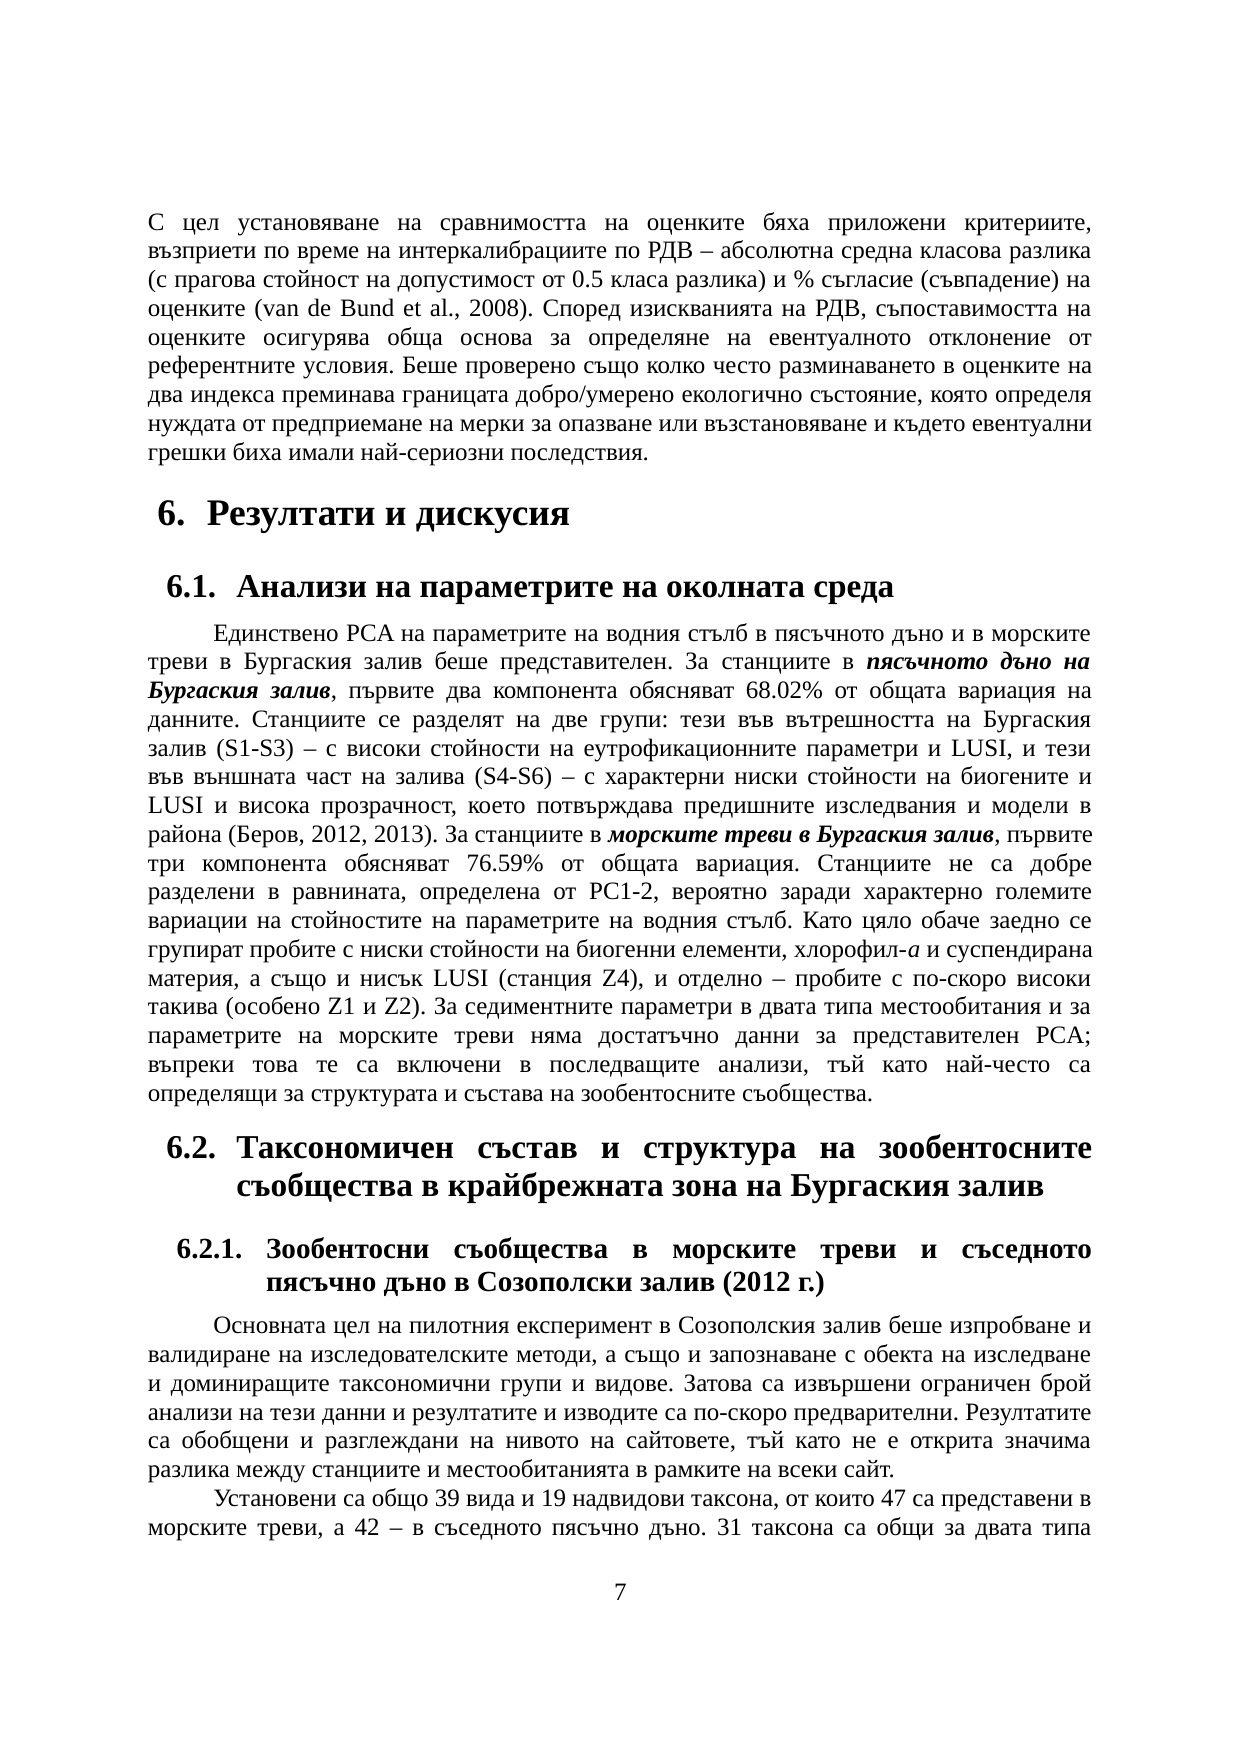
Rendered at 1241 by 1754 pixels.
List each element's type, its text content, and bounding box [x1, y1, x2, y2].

text Единствено PCA на параметрите на водния стълб в пясъчното дъно и в морските треви в Бургаския залив беше представителен. За станциите в пясъчното дъно на Бургаския залив, първите два компонента обясняват 68.02% от общата вариация на данните. Станциите се разделят на две групи: тези във вътрешността на Бургаския залив (S1-S3) – с високи стойности на еутрофикационните параметри и LUSI, и тези във външната част на залива (S4-S6) – с характерни ниски стойности на биогените и LUSI и висока прозрачност, което потвърждава предишните изследвания и модели в района (Беров, 2012, 2013). За станциите в морските треви в Бургаския залив, първите три компонента обясняват 76.59% от общата вариация. Станциите не са добре разделени в равнината, определена от PC1-2, вероятно заради характерно големите вариации на стойностите на параметрите на водния стълб. Като цяло обаче заедно се групират пробите с ниски стойности на биогенни елементи, хлорофил-а и суспендирана материя, а също и нисък LUSI (станция Z4), и отделно – пробите с по-скоро високи такива (особено Z1 и Z2). За седиментните параметри в двата типа местообитания и за параметрите на морските треви няма достатъчно данни за представителен PCA; въпреки това те са включени в последващите анализи, тъй като най-често са определящи за структурата и състава на зообентосните съобщества. [148, 618, 1093, 1106]
text Основната цел на пилотния експеримент в Созополския залив беше изпробване и валидиране на изследователските методи, а също и запознаване с обекта на изследване и доминиращите таксономични групи и видове. Затова са извършени ограничен брой анализи на тези данни и резултатите и изводите са по-скоро предварителни. Резултатите са обобщени и разглеждани на нивото на сайтовете, тъй като не е открита значима разлика между станциите и местообитанията в рамките на всеки сайт. [148, 1311, 1093, 1483]
subtitle Зообентосни съобщества в морските треви и съседното пясъчно дъно в Созополски залив (2012 г.) [242, 1231, 1093, 1298]
subtitle Анализи на параметрите на околната среда [224, 567, 1093, 605]
subtitle Таксономичен състав и структура на зообентосните съобщества в крайбрежната зона на Бургаския залив [224, 1127, 1093, 1204]
text Установени са общо 39 вида и 19 надвидови таксона, от които 47 са представени в морските треви, а 42 – в съседното пясъчно дъно. 31 таксона са общи за двата типа [148, 1483, 1093, 1541]
text С цел установяване на сравнимостта на оценките бяха приложени критериите, възприети по време на интеркалибрациите по РДВ – абсолютна средна класова разлика (с прагова стойност на допустимост от 0.5 класа разлика) и % съгласие (съвпадение) на оценките (van de Bund et al., 2008). Според изискванията на РДВ, съпоставимостта на оценките осигурява обща основа за определяне на евентуалното отклонение от референтните условия. Беше проверено също колко често разминаването в оценките на два индекса преминава границата добро/умерено екологично състояние, която определя нуждата от предприемане на мерки за опазване или възстановяване и където евентуални грешки биха имали най-сериозни последствия. [148, 207, 1093, 465]
subtitle Резултати и дискусия [185, 490, 1093, 533]
